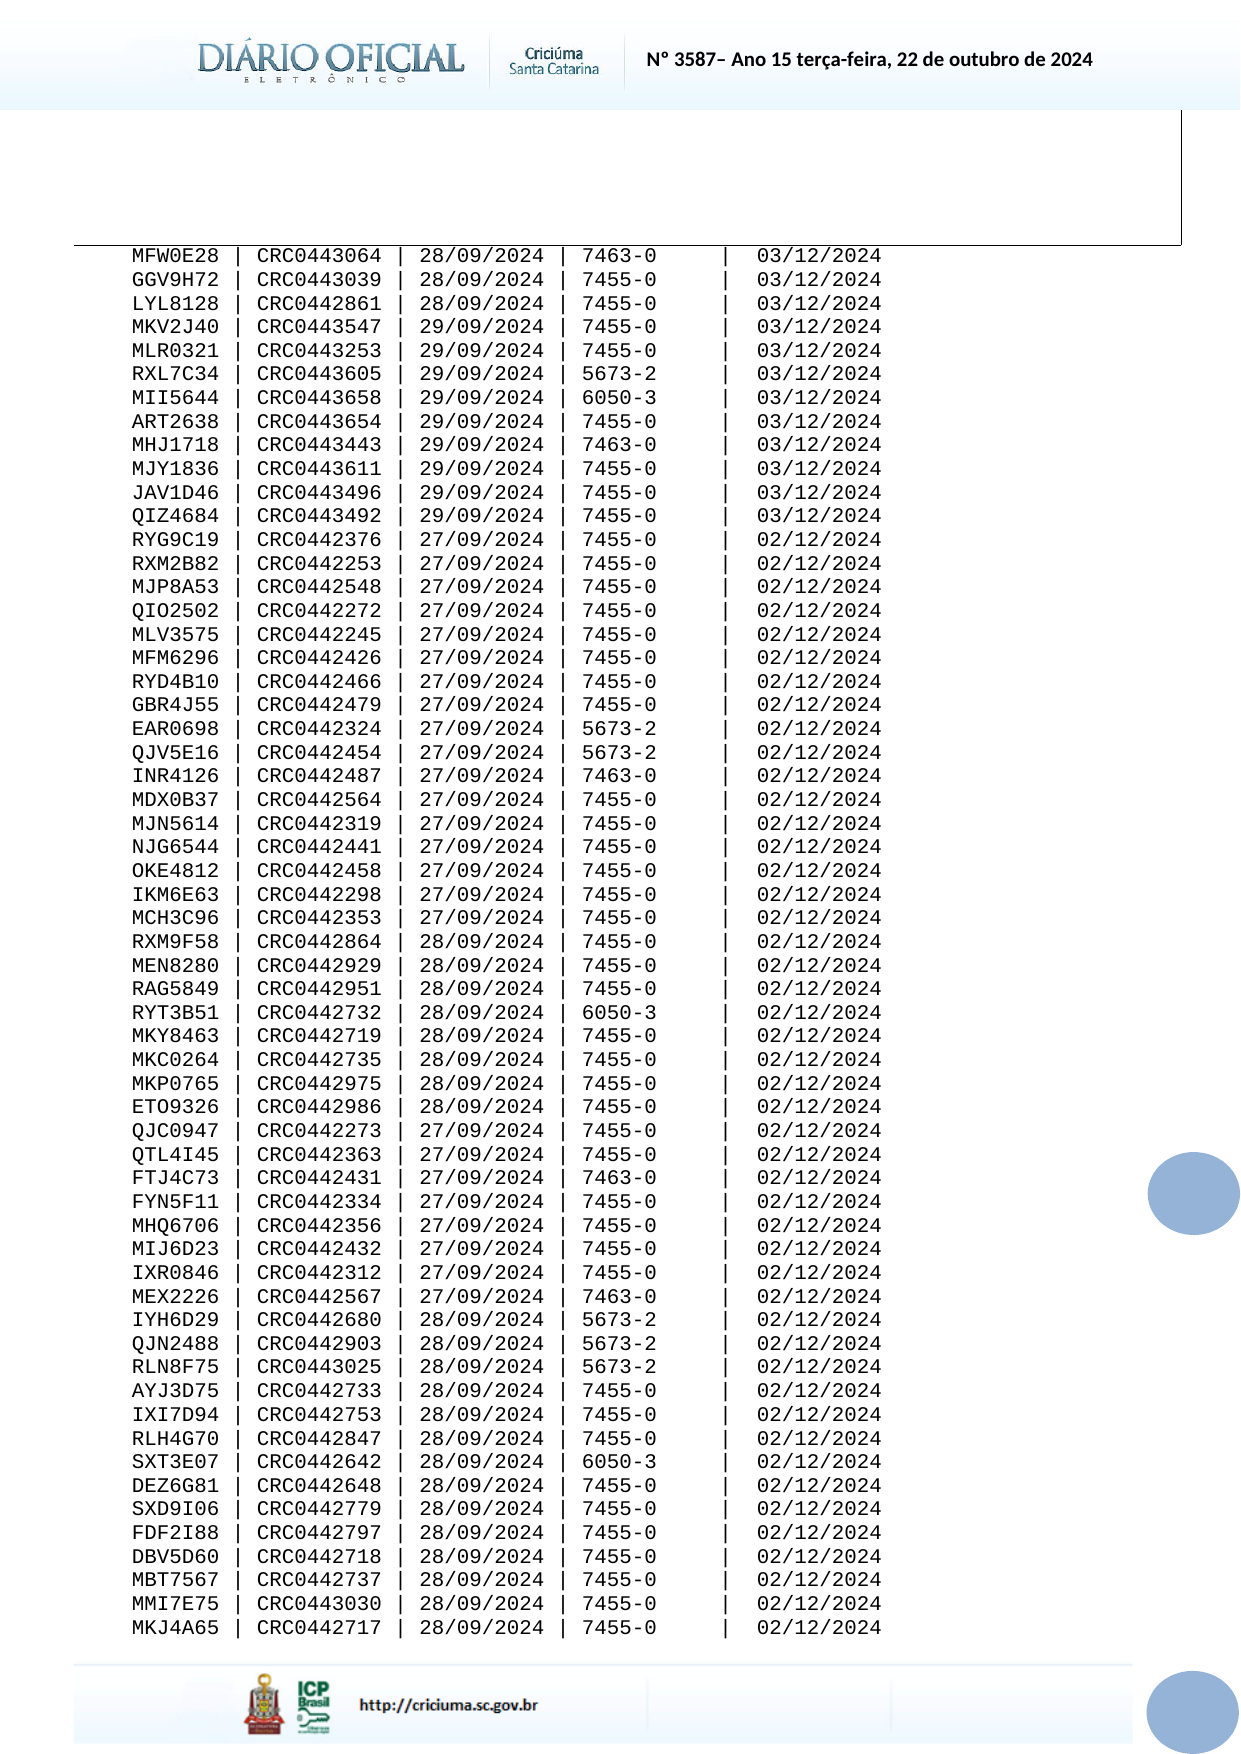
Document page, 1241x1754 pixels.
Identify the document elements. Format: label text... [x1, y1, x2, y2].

text NJG6544 | CRC0442441 | 27/09/2024 | 7455-0 | 02/12/2024 [44, 836, 1181, 860]
text RLH4G70 | CRC0442847 | 28/09/2024 | 7455-0 | 02/12/2024 [44, 1427, 1181, 1451]
text SXD9I06 | CRC0442779 | 28/09/2024 | 7455-0 | 02/12/2024 [44, 1498, 1181, 1522]
text MDX0B37 | CRC0442564 | 27/09/2024 | 7455-0 | 02/12/2024 [44, 789, 1181, 813]
text LYL8128 | CRC0442861 | 28/09/2024 | 7455-0 | 03/12/2024 [44, 292, 1181, 316]
text MJP8A53 | CRC0442548 | 27/09/2024 | 7455-0 | 02/12/2024 [44, 576, 1181, 600]
text RYD4B10 | CRC0442466 | 27/09/2024 | 7455-0 | 02/12/2024 [44, 671, 1181, 694]
text MEX2226 | CRC0442567 | 27/09/2024 | 7463-0 | 02/12/2024 [44, 1286, 1181, 1309]
text QJN2488 | CRC0442903 | 28/09/2024 | 5673-2 | 02/12/2024 [44, 1333, 1181, 1357]
text QTL4I45 | CRC0442363 | 27/09/2024 | 7455-0 | 02/12/2024 [44, 1144, 1181, 1167]
text GGV9H72 | CRC0443039 | 28/09/2024 | 7455-0 | 03/12/2024 [44, 269, 1181, 292]
text MJN5614 | CRC0442319 | 27/09/2024 | 7455-0 | 02/12/2024 [44, 813, 1181, 836]
text QJV5E16 | CRC0442454 | 27/09/2024 | 5673-2 | 02/12/2024 [44, 742, 1181, 765]
text MKY8463 | CRC0442719 | 28/09/2024 | 7455-0 | 02/12/2024 [44, 1026, 1181, 1049]
text SXT3E07 | CRC0442642 | 28/09/2024 | 6050-3 | 02/12/2024 [44, 1451, 1181, 1475]
text MBT7567 | CRC0442737 | 28/09/2024 | 7455-0 | 02/12/2024 [44, 1569, 1181, 1593]
text RYT3B51 | CRC0442732 | 28/09/2024 | 6050-3 | 02/12/2024 [44, 1002, 1181, 1026]
text IKM6E63 | CRC0442298 | 27/09/2024 | 7455-0 | 02/12/2024 [44, 884, 1181, 907]
text IXR0846 | CRC0442312 | 27/09/2024 | 7455-0 | 02/12/2024 [44, 1262, 1181, 1286]
text MEN8280 | CRC0442929 | 28/09/2024 | 7455-0 | 02/12/2024 [44, 954, 1181, 978]
text QIO2502 | CRC0442272 | 27/09/2024 | 7455-0 | 02/12/2024 [44, 600, 1181, 623]
text EAR0698 | CRC0442324 | 27/09/2024 | 5673-2 | 02/12/2024 [44, 718, 1181, 742]
text MKC0264 | CRC0442735 | 28/09/2024 | 7455-0 | 02/12/2024 [44, 1049, 1181, 1073]
text ART2638 | CRC0443654 | 29/09/2024 | 7455-0 | 03/12/2024 [44, 411, 1181, 434]
text MIJ6D23 | CRC0442432 | 27/09/2024 | 7455-0 | 02/12/2024 [44, 1238, 1181, 1262]
text IYH6D29 | CRC0442680 | 28/09/2024 | 5673-2 | 02/12/2024 [44, 1309, 1181, 1333]
text MCH3C96 | CRC0442353 | 27/09/2024 | 7455-0 | 02/12/2024 [44, 907, 1181, 931]
text MJY1836 | CRC0443611 | 29/09/2024 | 7455-0 | 03/12/2024 [44, 458, 1181, 482]
text MFM6296 | CRC0442426 | 27/09/2024 | 7455-0 | 02/12/2024 [44, 647, 1181, 671]
text MFW0E28 | CRC0443064 | 28/09/2024 | 7463-0 | 03/12/2024 [44, 245, 1181, 269]
text FDF2I88 | CRC0442797 | 28/09/2024 | 7455-0 | 02/12/2024 [44, 1522, 1181, 1546]
text DEZ6G81 | CRC0442648 | 28/09/2024 | 7455-0 | 02/12/2024 [44, 1475, 1181, 1498]
text RXM9F58 | CRC0442864 | 28/09/2024 | 7455-0 | 02/12/2024 [44, 931, 1181, 954]
text JAV1D46 | CRC0443496 | 29/09/2024 | 7455-0 | 03/12/2024 [44, 482, 1181, 505]
text RLN8F75 | CRC0443025 | 28/09/2024 | 5673-2 | 02/12/2024 [44, 1357, 1181, 1380]
text RAG5849 | CRC0442951 | 28/09/2024 | 7455-0 | 02/12/2024 [44, 978, 1181, 1002]
text FYN5F11 | CRC0442334 | 27/09/2024 | 7455-0 | 02/12/2024 [44, 1191, 1153, 1215]
text RYG9C19 | CRC0442376 | 27/09/2024 | 7455-0 | 02/12/2024 [44, 529, 1181, 553]
text DBV5D60 | CRC0442718 | 28/09/2024 | 7455-0 | 02/12/2024 [44, 1546, 1181, 1569]
text MII5644 | CRC0443658 | 29/09/2024 | 6050-3 | 03/12/2024 [44, 387, 1181, 411]
text MKP0765 | CRC0442975 | 28/09/2024 | 7455-0 | 02/12/2024 [44, 1073, 1181, 1096]
text QJC0947 | CRC0442273 | 27/09/2024 | 7455-0 | 02/12/2024 [44, 1120, 1181, 1144]
text FTJ4C73 | CRC0442431 | 27/09/2024 | 7463-0 | 02/12/2024 [44, 1167, 1157, 1191]
text ETO9326 | CRC0442986 | 28/09/2024 | 7455-0 | 02/12/2024 [44, 1096, 1181, 1120]
text MHQ6706 | CRC0442356 | 27/09/2024 | 7455-0 | 02/12/2024 [44, 1215, 1181, 1238]
text OKE4812 | CRC0442458 | 27/09/2024 | 7455-0 | 02/12/2024 [44, 860, 1181, 884]
text MKJ4A65 | CRC0442717 | 28/09/2024 | 7455-0 | 02/12/2024 [44, 1617, 1181, 1640]
text RXM2B82 | CRC0442253 | 27/09/2024 | 7455-0 | 02/12/2024 [44, 553, 1181, 576]
text QIZ4684 | CRC0443492 | 29/09/2024 | 7455-0 | 03/12/2024 [44, 505, 1181, 529]
text MLR0321 | CRC0443253 | 29/09/2024 | 7455-0 | 03/12/2024 [44, 340, 1181, 363]
text MHJ1718 | CRC0443443 | 29/09/2024 | 7463-0 | 03/12/2024 [44, 434, 1181, 458]
text MKV2J40 | CRC0443547 | 29/09/2024 | 7455-0 | 03/12/2024 [44, 316, 1181, 340]
text GBR4J55 | CRC0442479 | 27/09/2024 | 7455-0 | 02/12/2024 [44, 694, 1181, 718]
text IXI7D94 | CRC0442753 | 28/09/2024 | 7455-0 | 02/12/2024 [44, 1404, 1181, 1427]
text INR4126 | CRC0442487 | 27/09/2024 | 7463-0 | 02/12/2024 [44, 765, 1181, 789]
text AYJ3D75 | CRC0442733 | 28/09/2024 | 7455-0 | 02/12/2024 [44, 1380, 1181, 1404]
text RXL7C34 | CRC0443605 | 29/09/2024 | 5673-2 | 03/12/2024 [44, 363, 1181, 387]
text MLV3575 | CRC0442245 | 27/09/2024 | 7455-0 | 02/12/2024 [44, 623, 1181, 647]
text MMI7E75 | CRC0443030 | 28/09/2024 | 7455-0 | 02/12/2024 [44, 1593, 1181, 1617]
